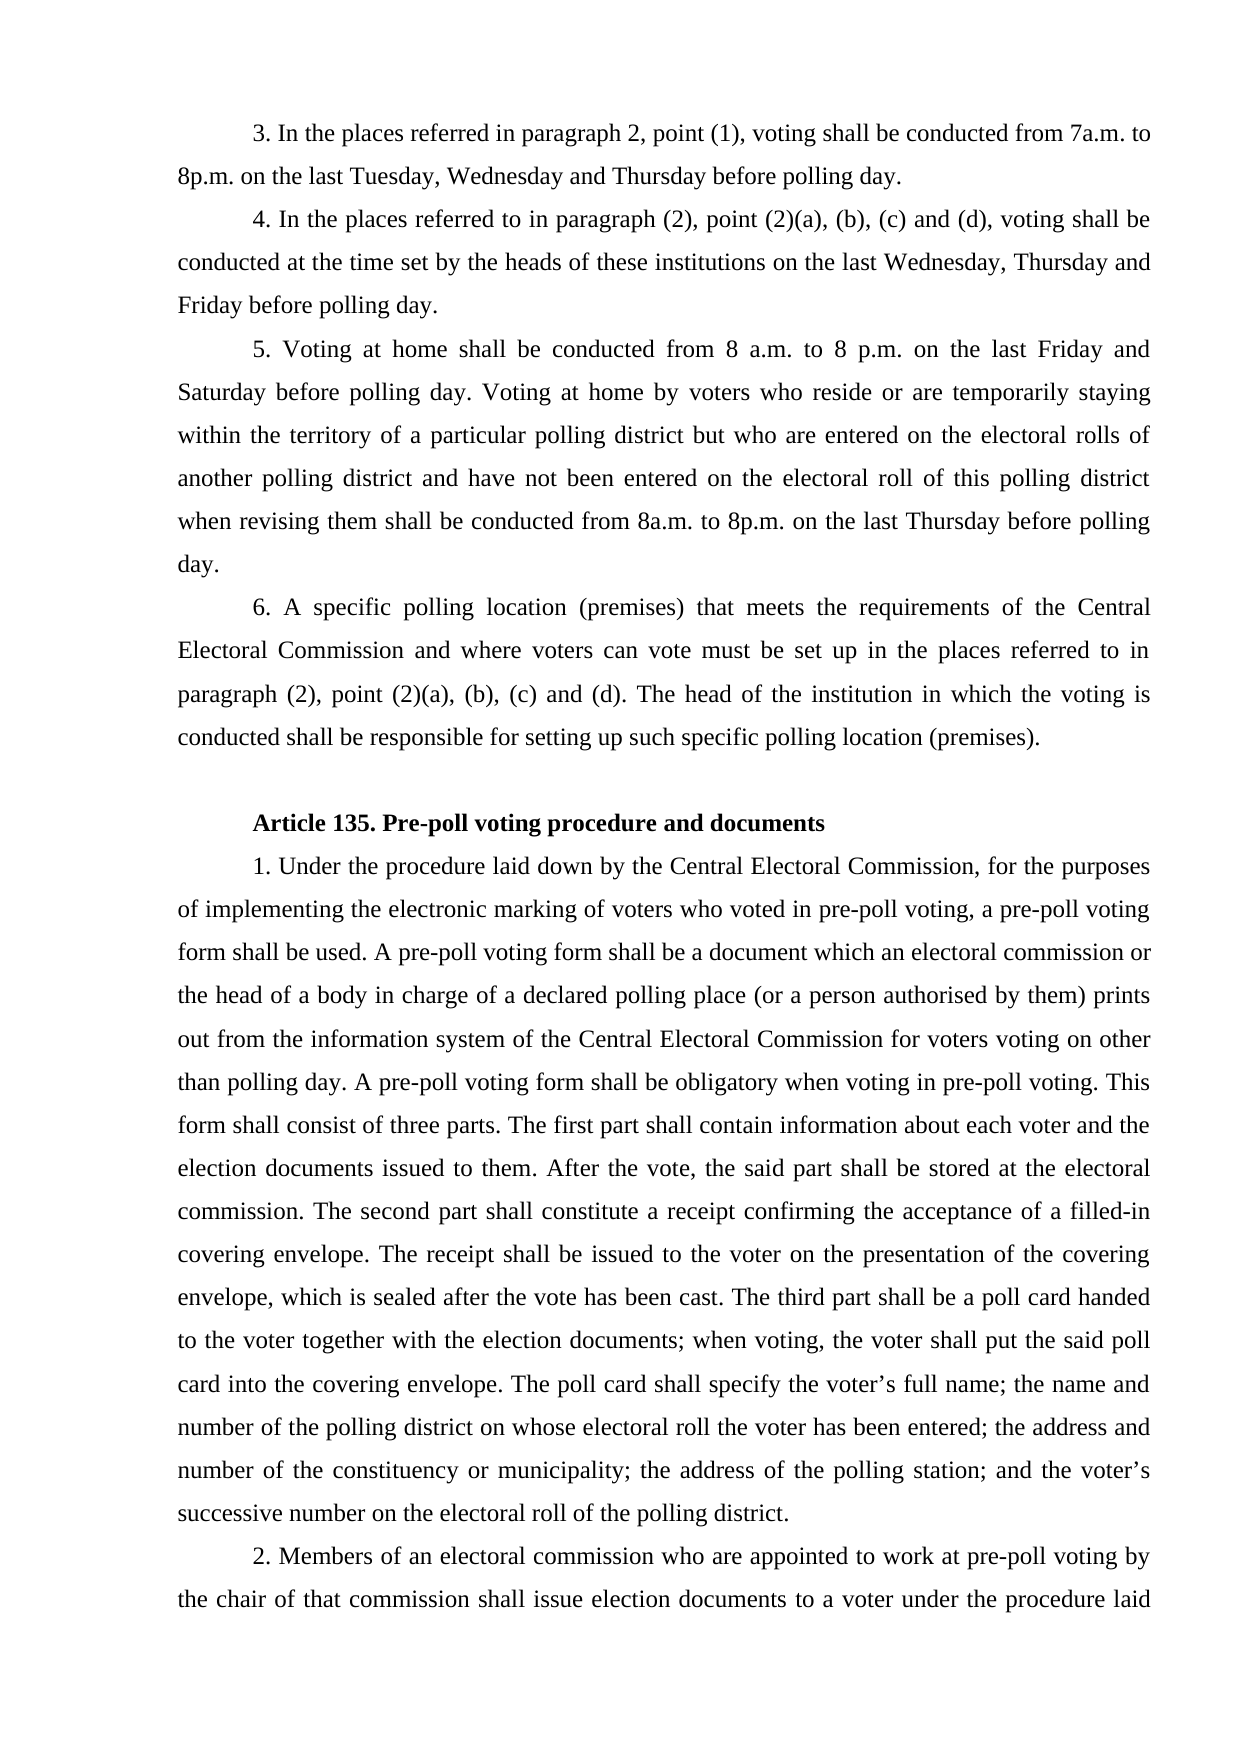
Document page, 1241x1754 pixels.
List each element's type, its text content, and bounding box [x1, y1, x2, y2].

text 1. Under the procedure laid down by the Central Electoral Commission, for the purposes of implementing the electronic marking of voters who voted in pre-poll voting, a pre-poll voting form shall be used. A pre-poll voting form shall be a document which an electoral commission or the head of a body in charge of a declared polling place (or a person authorised by them) prints out from the information system of the Central Electoral Commission for voters voting on other than polling day. A pre-poll voting form shall be obligatory when voting in pre-poll voting. This form shall consist of three parts. The first part shall contain information about each voter and the election documents issued to them. After the vote, the said part shall be stored at the electoral commission. The second part shall constitute a receipt confirming the acceptance of a filled-in covering envelope. The receipt shall be issued to the voter on the presentation of the covering envelope, which is sealed after the vote has been cast. The third part shall be a poll card handed to the voter together with the election documents; when voting, the voter shall put the said poll card into the covering envelope. The poll card shall specify the voter’s full name; the name and number of the polling district on whose electoral roll the voter has been entered; the address and number of the constituency or municipality; the address of the polling station; and the voter’s successive number on the electoral roll of the polling district. [177, 851, 1152, 1527]
text 5. Voting at home shall be conducted from 8 a.m. to 8 p.m. on the last Friday and Saturday before polling day. Voting at home by voters who reside or are temporarily staying within the territory of a particular polling district but who are entered on the electoral rolls of another polling district and have not been entered on the electoral roll of this polling district when revising them shall be conducted from 8a.m. to 8p.m. on the last Thursday before polling day. [177, 334, 1152, 578]
text 3. In the places referred in paragraph 2, point (1), voting shall be conducted from 7a.m. to 8p.m. on the last Tuesday, Wednesday and Thursday before polling day. [177, 118, 1152, 190]
text 6. A specific polling location (premises) that meets the requirements of the Central Electoral Commission and where voters can vote must be set up in the places referred to in paragraph (2), point (2)(a), (b), (c) and (d). The head of the institution in which the voting is conducted shall be responsible for setting up such specific polling location (premises). [177, 592, 1152, 751]
text Article 135. Pre-poll voting procedure and documents [177, 808, 1152, 837]
text 4. In the places referred to in paragraph (2), point (2)(a), (b), (c) and (d), voting shall be conducted at the time set by the heads of these institutions on the last Wednesday, Thursday and Friday before polling day. [177, 204, 1152, 319]
text 2. Members of an electoral commission who are appointed to work at pre-poll voting by the chair of that commission shall issue election documents to a voter under the procedure laid [177, 1541, 1152, 1613]
